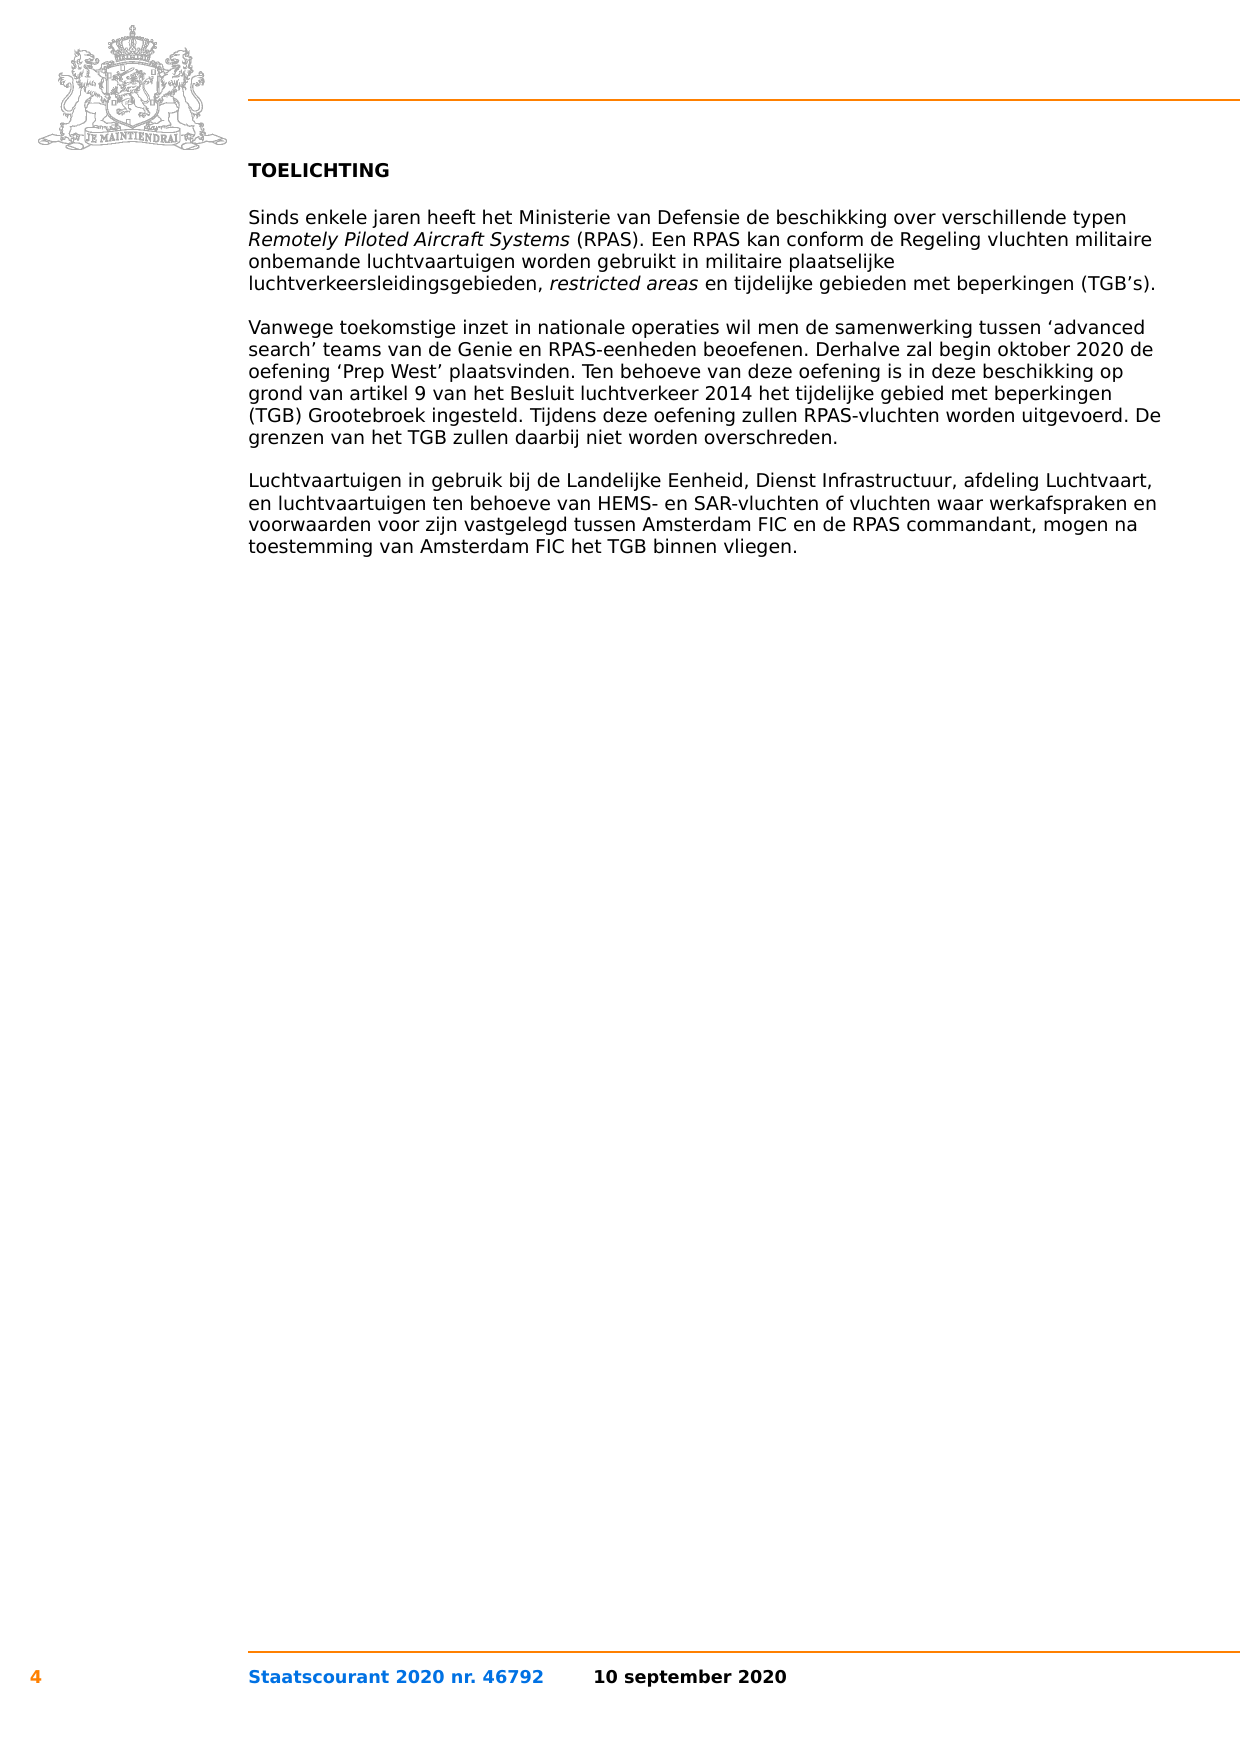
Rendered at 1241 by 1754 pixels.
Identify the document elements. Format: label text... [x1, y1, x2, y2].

text Luchtvaartuigen in gebruik bij de Landelijke Eenheid, Dienst Infrastructuur, afdeling Luchtvaart, en luchtvaartuigen ten behoeve van HEMS- en SAR-vluchten of vluchten waar werkafspraken en voorwaarden voor zijn vastgelegd tussen Amsterdam FIC en de RPAS commandant, mogen na toestemming van Amsterdam FIC het TGB binnen vliegen. [248, 470, 1163, 558]
text Sinds enkele jaren heeft het Ministerie van Defensie de beschikking over verschillende typen Remotely Piloted Aircraft Systems (RPAS). Een RPAS kan conform de Regeling vluchten militaire onbemande luchtvaartuigen worden gebruikt in militaire plaatselijke luchtverkeersleidingsgebieden, restricted areas en tijdelijke gebieden met beperkingen (TGB’s). [248, 207, 1163, 295]
text Vanwege toekomstige inzet in nationale operaties wil men de samenwerking tussen ‘advanced search’ teams van de Genie en RPAS-eenheden beoefenen. Derhalve zal begin oktober 2020 de oefening ‘Prep West’ plaatsvinden. Ten behoeve van deze oefening is in deze beschikking op grond van artikel 9 van het Besluit luchtverkeer 2014 het tijdelijke gebied met beperkingen (TGB) Grootebroek ingesteld. Tijdens deze oefening zullen RPAS-vluchten worden uitgevoerd. De grenzen van het TGB zullen daarbij niet worden overschreden. [248, 317, 1163, 448]
subtitle TOELICHTING [248, 160, 1163, 182]
picture [38, 25, 227, 150]
